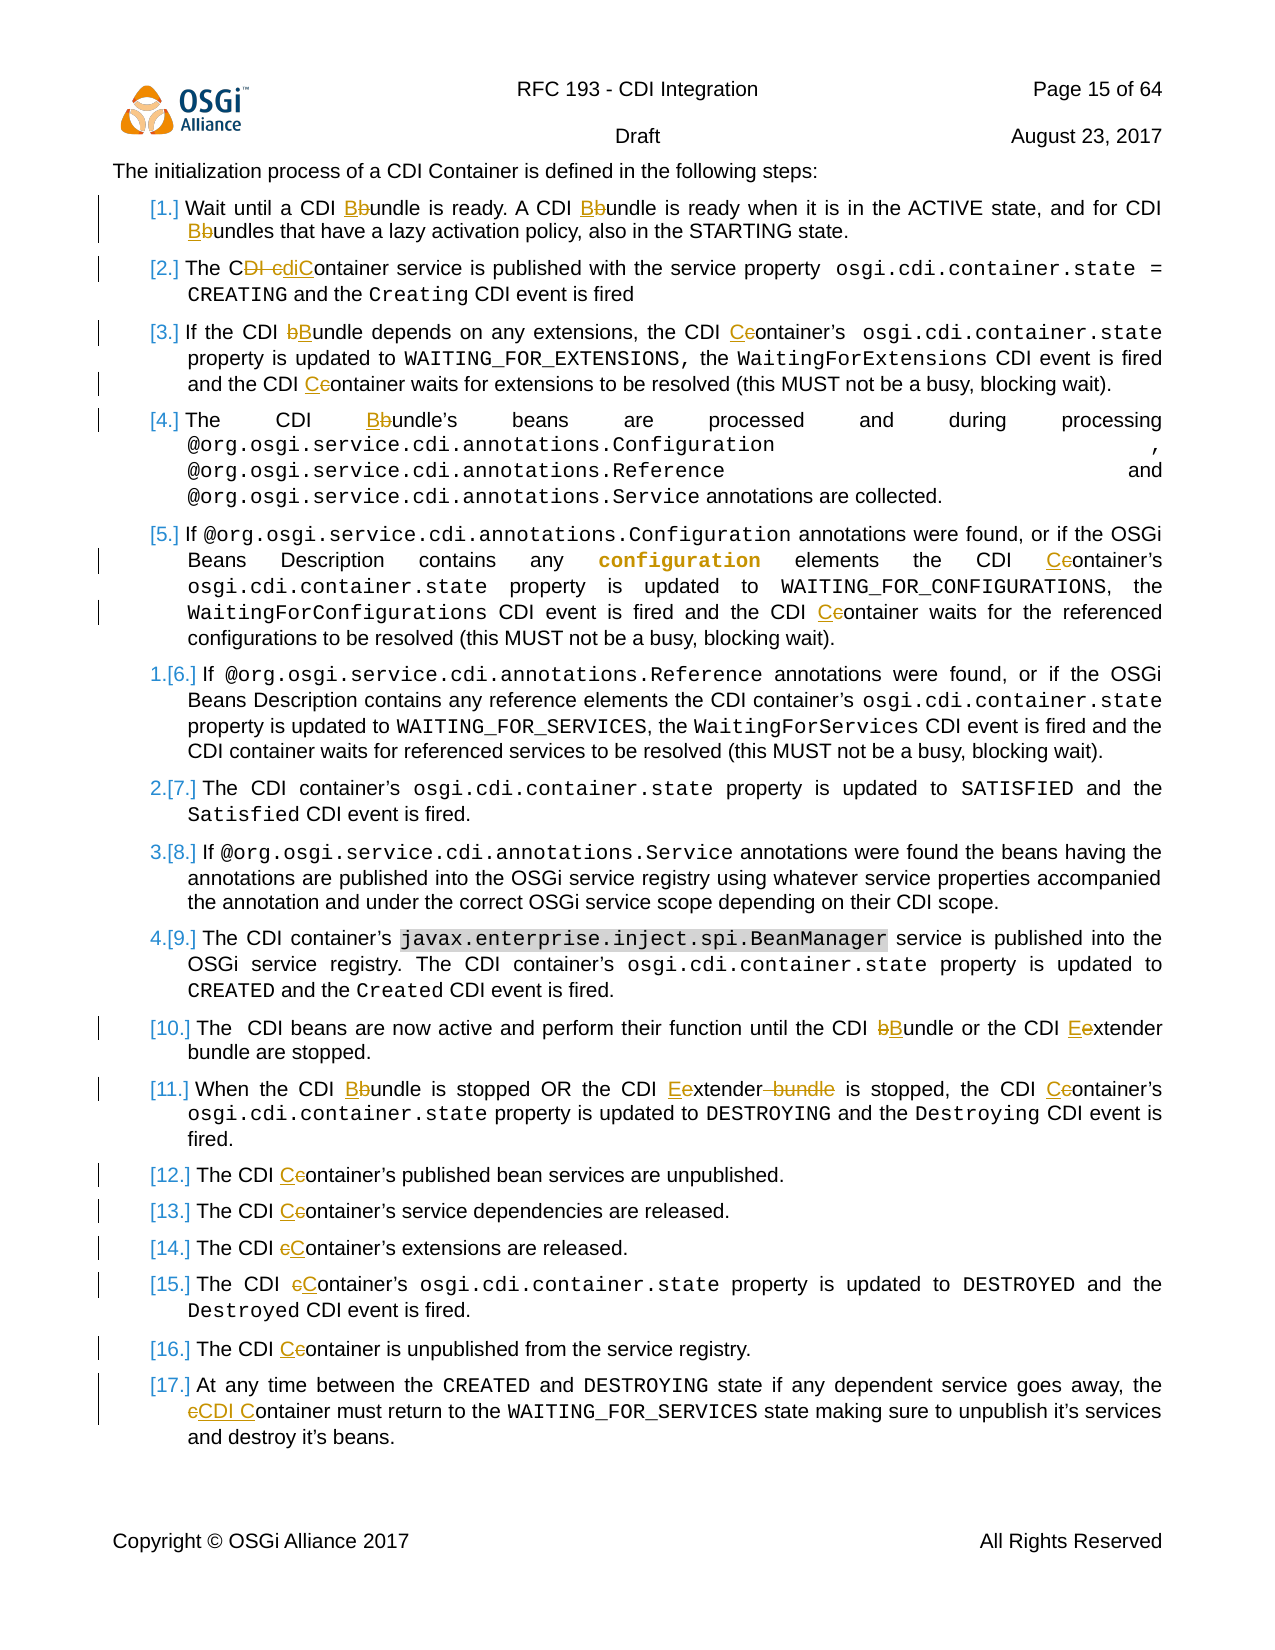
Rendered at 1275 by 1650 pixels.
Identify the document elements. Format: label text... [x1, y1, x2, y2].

list The CDI container’s javax.enterprise.inject.spi.BeanManager service is published into the OSGi service registry. The CDI container’s osgi.cdi.container.state property is updated to CREATED and the Created CDI event is fired. [150, 926, 1162, 1004]
list If @org.osgi.service.cdi.annotations.Reference annotations were found, or if the OSGi Beans Description contains any reference elements the CDI container’s osgi.cdi.container.state property is updated to WAITING_FOR_SERVICES, the WaitingForServices CDI event is fired and the CDI container waits for referenced services to be resolved (this MUST not be a busy, blocking wait). [150, 662, 1162, 763]
list When the CDI Bundle is stopped OR the CDI Extender is stopped, the CDI Container’s osgi.cdi.container.state property is updated to DESTROYING and the Destroying CDI event is fired. [150, 1077, 1162, 1150]
list The CDI container’s osgi.cdi.container.state property is updated to SATISFIED and the Satisfied CDI event is fired. [150, 776, 1162, 827]
list If @org.osgi.service.cdi.annotations.Service annotations were found the beans having the annotations are published into the OSGi service registry using whatever service properties accompanied the annotation and under the correct OSGi service scope depending on their CDI scope. [150, 840, 1162, 914]
list The CDI Container’s service dependencies are released. [150, 1199, 1162, 1223]
list The CDI Container is unpublished from the service registry. [150, 1336, 1162, 1360]
list The CDI Container’s extensions are released. [150, 1236, 1162, 1260]
list The CDI Container’s osgi.cdi.container.state property is updated to DESTROYED and the Destroyed CDI event is fired. [150, 1272, 1162, 1324]
picture [113, 78, 257, 142]
list If @org.osgi.service.cdi.annotations.Configuration annotations were found, or if the OSGi Beans Description contains any configuration elements the CDI Container’s osgi.cdi.container.state property is updated to WAITING_FOR_CONFIGURATIONS, the WaitingForConfigurations CDI event is fired and the CDI Container waits for the referenced configurations to be resolved (this MUST not be a busy, blocking wait). [150, 522, 1162, 649]
text The initialization process of a CDI Container is defined in the following steps: [112, 159, 1162, 183]
list The CDI Bundle’s beans are processed and during processing @org.osgi.service.cdi.annotations.Configuration , @org.osgi.service.cdi.annotations.Reference and @org.osgi.service.cdi.annotations.Service annotations are collected. [150, 408, 1162, 509]
list At any time between the CREATED and DESTROYING state if any dependent service goes away, the CDI Container must return to the WAITING_FOR_SERVICES state making sure to unpublish it’s services and destroy it’s beans. [150, 1373, 1162, 1448]
list The CDI Container’s published bean services are unpublished. [150, 1163, 1162, 1187]
list Wait until a CDI Bundle is ready. A CDI Bundle is ready when it is in the ACTIVE state, and for CDI Bundles that have a lazy activation policy, also in the STARTING state. [150, 195, 1162, 243]
list The CdiContainer service is published with the service property osgi.cdi.container.state = CREATING and the Creating CDI event is fired [150, 256, 1162, 307]
list If the CDI Bundle depends on any extensions, the CDI Container’s osgi.cdi.container.state property is updated to WAITING_FOR_EXTENSIONS, the WaitingForExtensions CDI event is fired and the CDI Container waits for extensions to be resolved (this MUST not be a busy, blocking wait). [150, 320, 1162, 396]
list The CDI beans are now active and perform their function until the CDI Bundle or the CDI Extender bundle are stopped. [150, 1016, 1162, 1064]
